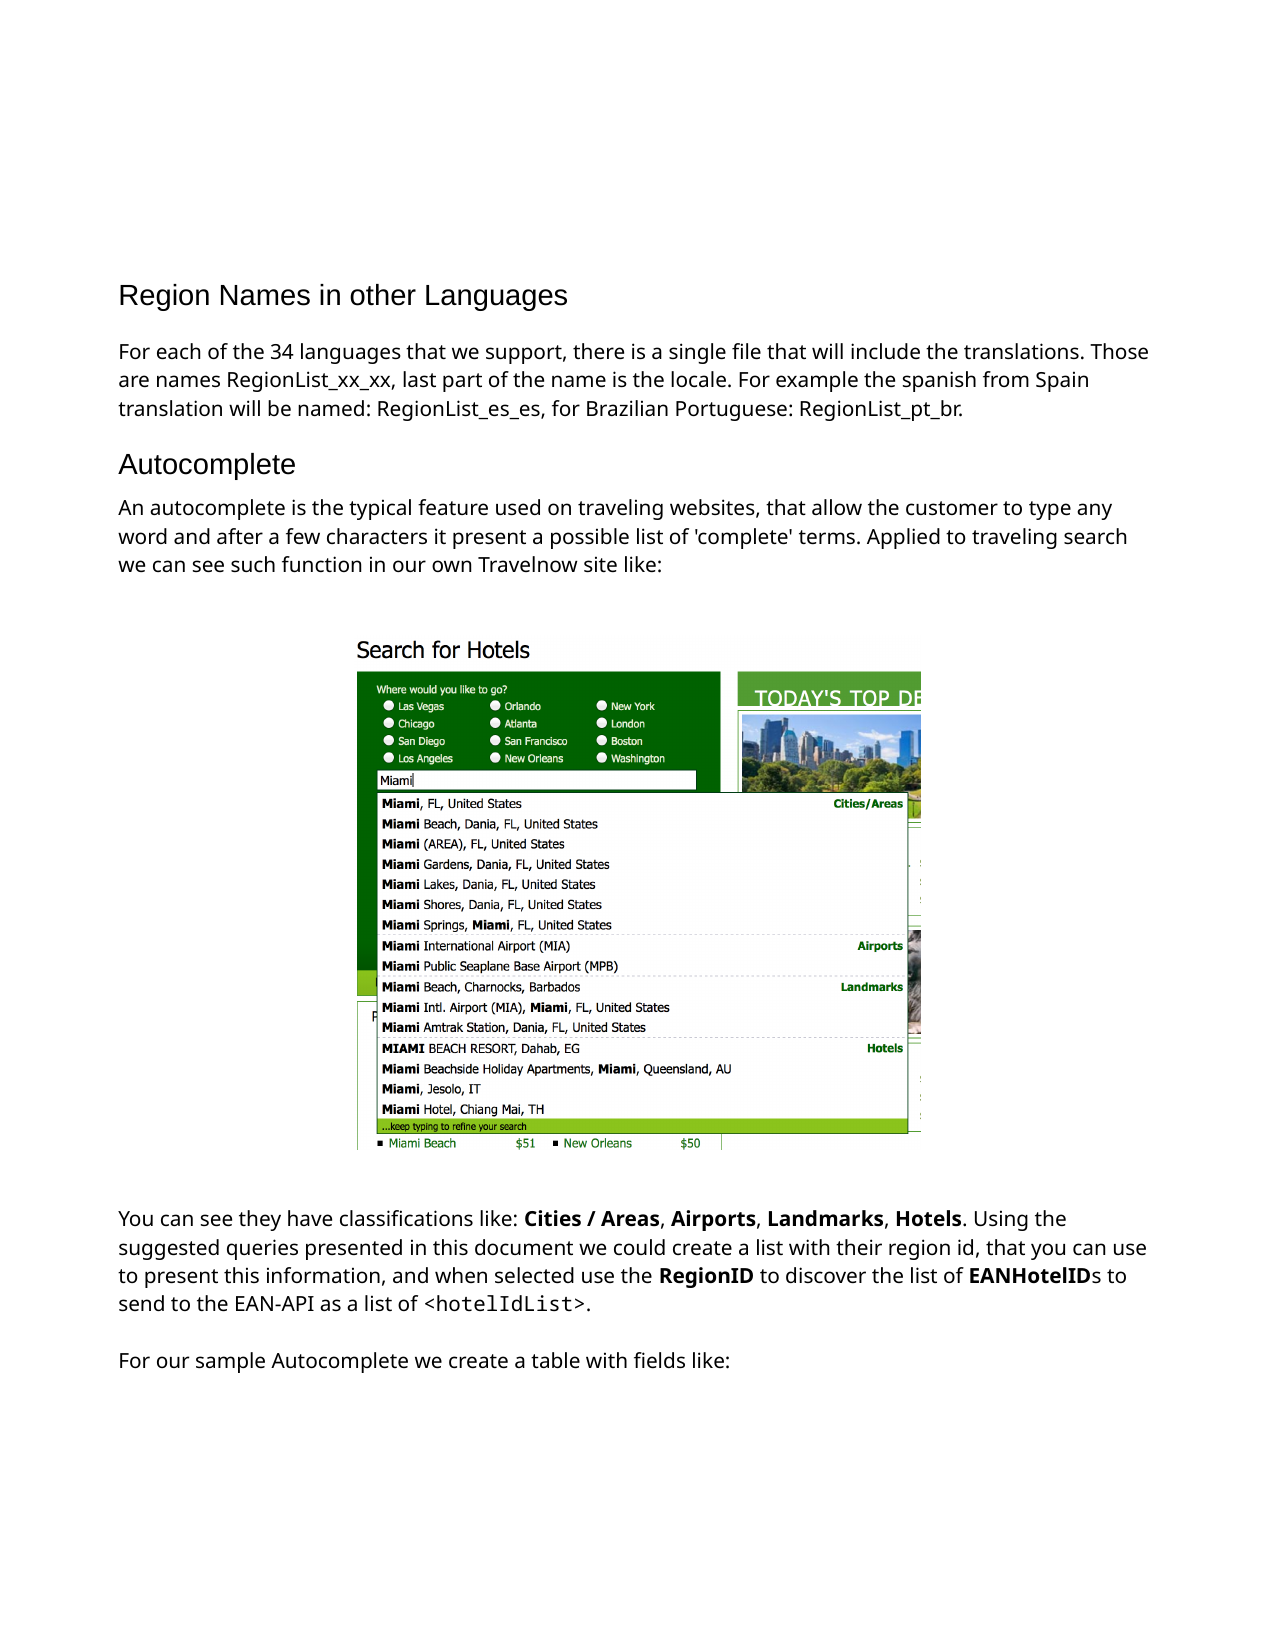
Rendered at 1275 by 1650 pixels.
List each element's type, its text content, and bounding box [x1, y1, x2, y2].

subtitle For each of the 34 languages that we support, there is a single file that will include the translations. Those are names RegionList_xx_xx, last part of the name is the locale. For example the spanish from Spain translation will be named: RegionList_es_es, for Brazilian Portuguese: RegionList_pt_br. [118, 337, 1157, 422]
text For our sample Autocomplete we create a table with fields like: [118, 1346, 1157, 1375]
text An autocomplete is the typical feature used on traveling websites, that allow the customer to type any word and after a few characters it present a possible list of 'complete' terms. Applied to traveling search we can see such function in our own Travelnow site like: [118, 493, 1157, 579]
picture [354, 635, 921, 1150]
text You can see they have classifications like: Cities / Areas, Airports, Landmarks, Hotels. Using the suggested queries presented in this document we could create a list with their region id, that you can use to present this information, and when selected use the RegionID to discover the list of EANHotelIDs to send to the EAN-API as a list of <hotelIdList>. [118, 1204, 1157, 1318]
subtitle Autocomplete [118, 447, 1157, 481]
subtitle Region Names in other Languages [118, 278, 1157, 312]
